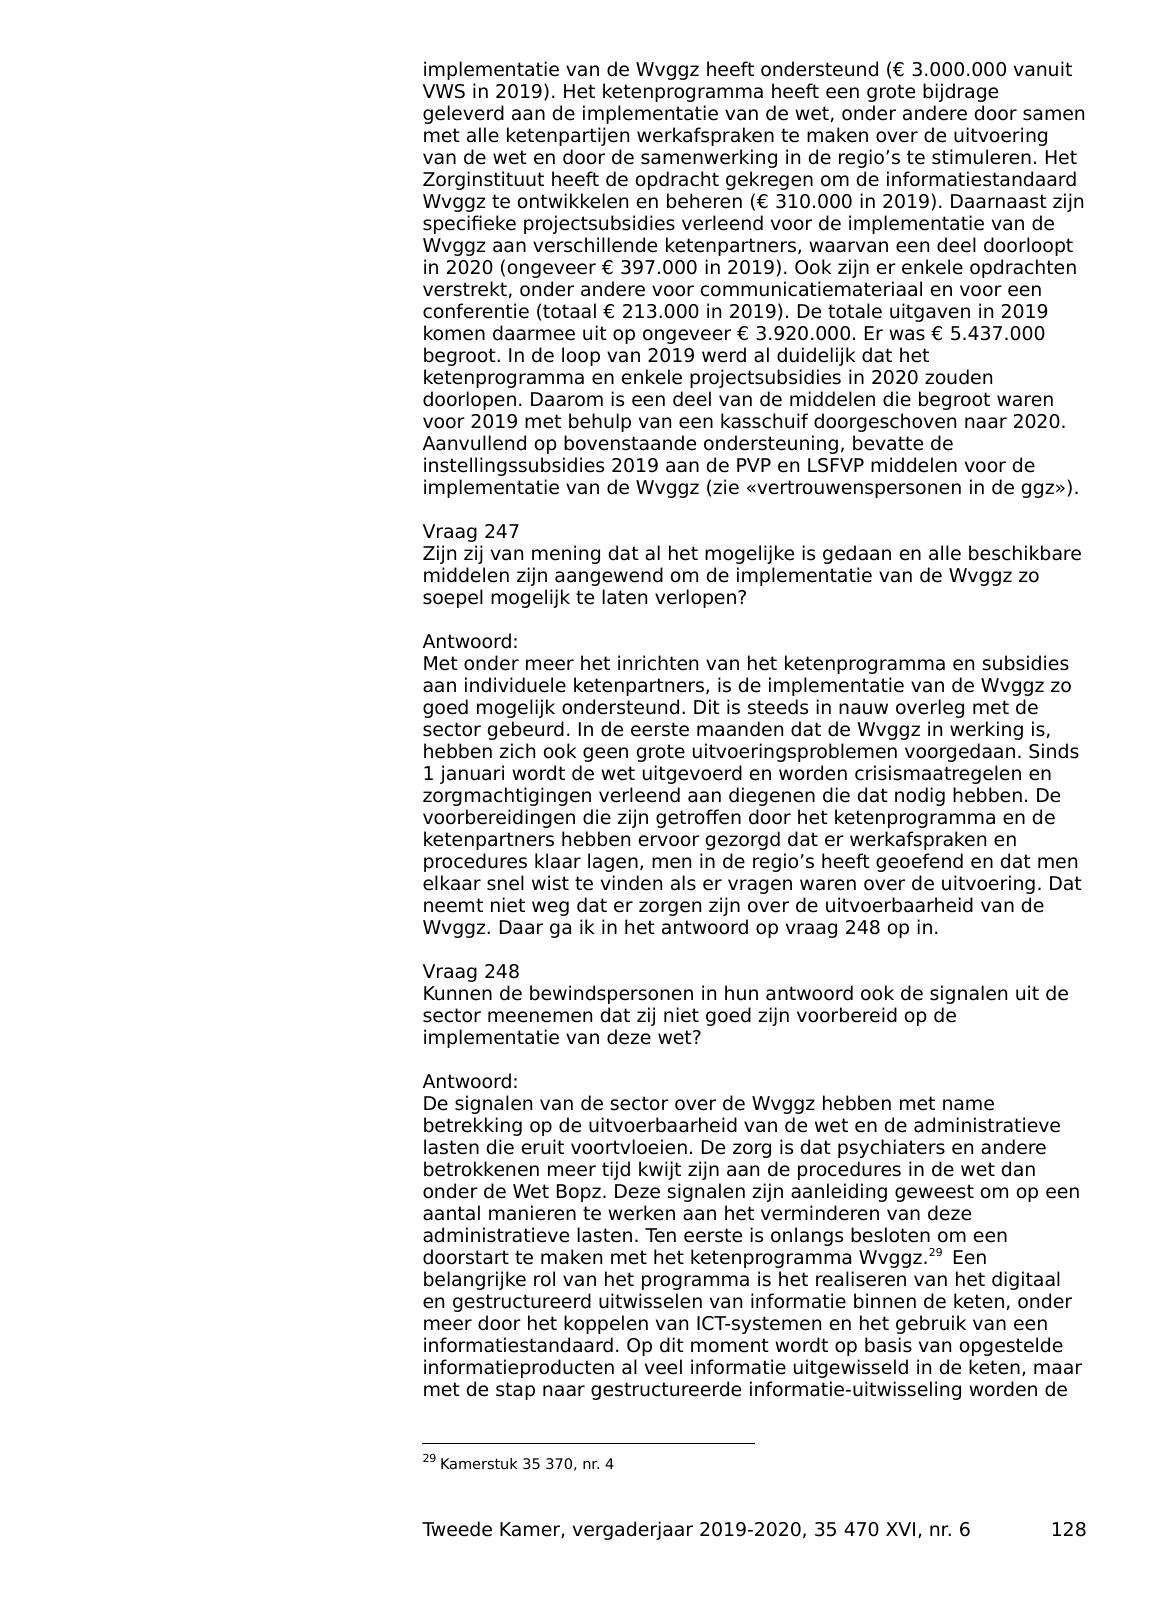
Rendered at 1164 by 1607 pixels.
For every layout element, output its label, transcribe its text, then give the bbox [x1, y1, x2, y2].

text Antwoord: [422, 631, 1087, 653]
text Zijn zij van mening dat al het mogelijke is gedaan en alle beschikbare middelen zijn aangewend om de implementatie van de Wvggz zo soepel mogelijk te laten verlopen? [422, 543, 1087, 609]
text Antwoord: [422, 1071, 1087, 1093]
text Kunnen de bewindspersonen in hun antwoord ook de signalen uit de sector meenemen dat zij niet goed zijn voorbereid op de implementatie van deze wet? [422, 983, 1087, 1049]
text implementatie van de Wvggz heeft ondersteund (€ 3.000.000 vanuit VWS in 2019). Het ketenprogramma heeft een grote bijdrage geleverd aan de implementatie van de wet, onder andere door samen met alle ketenpartijen werkafspraken te maken over de uitvoering van de wet en door de samenwerking in de regio’s te stimuleren. Het Zorginstituut heeft de opdracht gekregen om de informatiestandaard Wvggz te ontwikkelen en beheren (€ 310.000 in 2019). Daarnaast zijn specifieke projectsubsidies verleend voor de implementatie van de Wvggz aan verschillende ketenpartners, waarvan een deel doorloopt in 2020 (ongeveer € 397.000 in 2019). Ook zijn er enkele opdrachten verstrekt, onder andere voor communicatiemateriaal en voor een conferentie (totaal € 213.000 in 2019). De totale uitgaven in 2019 komen daarmee uit op ongeveer € 3.920.000. Er was € 5.437.000 begroot. In de loop van 2019 werd al duidelijk dat het ketenprogramma en enkele projectsubsidies in 2020 zouden doorlopen. Daarom is een deel van de middelen die begroot waren voor 2019 met behulp van een kasschuif doorgeschoven naar 2020. [422, 59, 1087, 433]
text Kamerstuk 35 370, nr. 4 [422, 1452, 1087, 1474]
text Met onder meer het inrichten van het ketenprogramma en subsidies aan individuele ketenpartners, is de implementatie van de Wvggz zo goed mogelijk ondersteund. Dit is steeds in nauw overleg met de sector gebeurd. In de eerste maanden dat de Wvggz in werking is, hebben zich ook geen grote uitvoeringsproblemen voorgedaan. Sinds 1 januari wordt de wet uitgevoerd en worden crisismaatregelen en zorgmachtigingen verleend aan diegenen die dat nodig hebben. De voorbereidingen die zijn getroffen door het ketenprogramma en de ketenpartners hebben ervoor gezorgd dat er werkafspraken en procedures klaar lagen, men in de regio’s heeft geoefend en dat men elkaar snel wist te vinden als er vragen waren over de uitvoering. Dat neemt niet weg dat er zorgen zijn over de uitvoerbaarheid van de Wvggz. Daar ga ik in het antwoord op vraag 248 op in. [422, 653, 1087, 939]
text Vraag 248 [422, 961, 1087, 983]
text De signalen van de sector over de Wvggz hebben met name betrekking op de uitvoerbaarheid van de wet en de administratieve lasten die eruit voortvloeien. De zorg is dat psychiaters en andere betrokkenen meer tijd kwijt zijn aan de procedures in de wet dan onder de Wet Bopz. Deze signalen zijn aanleiding geweest om op een aantal manieren te werken aan het verminderen van deze administratieve lasten. Ten eerste is onlangs besloten om een doorstart te maken met het ketenprogramma Wvggz. Een belangrijke rol van het programma is het realiseren van het digitaal en gestructureerd uitwisselen van informatie binnen de keten, onder meer door het koppelen van ICT-systemen en het gebruik van een informatiestandaard. Op dit moment wordt op basis van opgestelde informatieproducten al veel informatie uitgewisseld in de keten, maar met de stap naar gestructureerde informatie-uitwisseling worden de [422, 1093, 1087, 1401]
text Vraag 247 [422, 521, 1087, 543]
text Aanvullend op bovenstaande ondersteuning, bevatte de instellingssubsidies 2019 aan de PVP en LSFVP middelen voor de implementatie van de Wvggz (zie «vertrouwenspersonen in de ggz»). [422, 433, 1087, 499]
